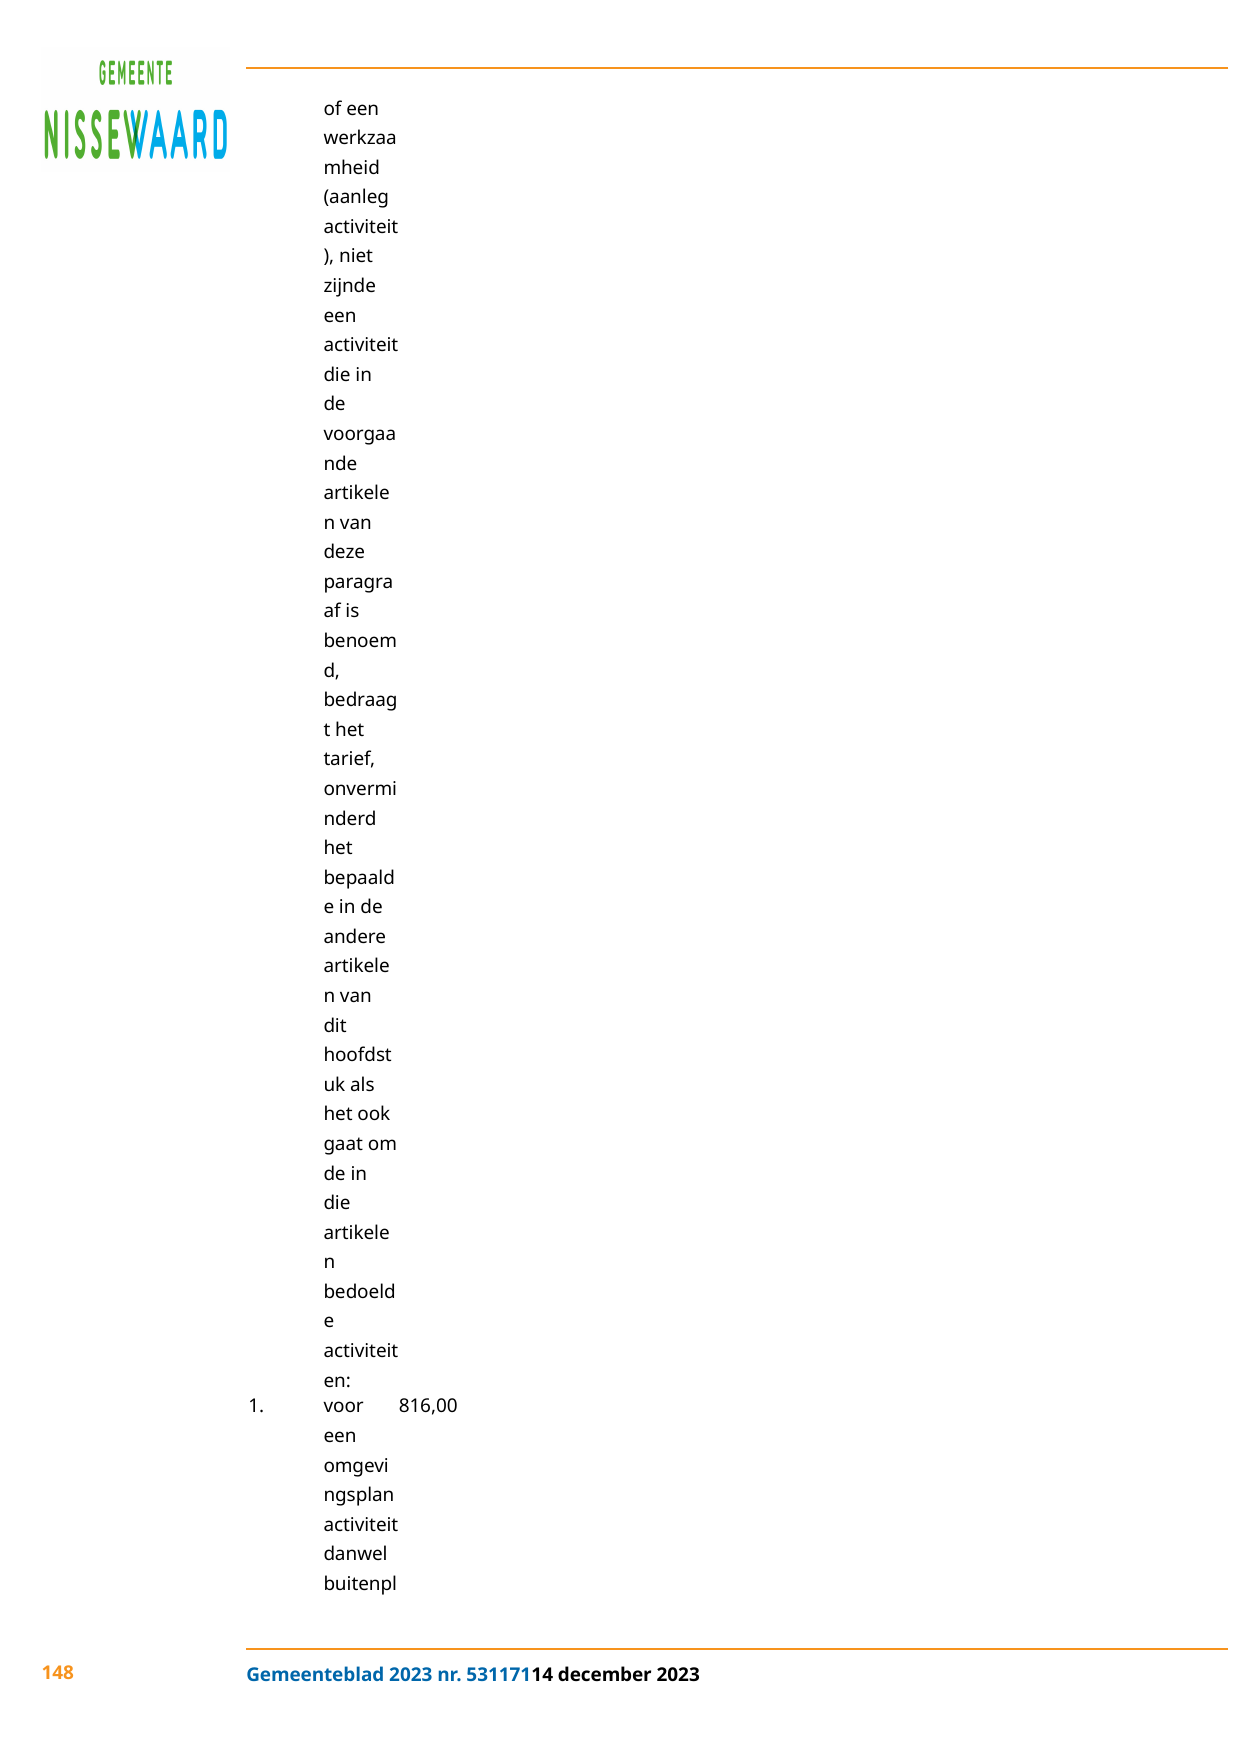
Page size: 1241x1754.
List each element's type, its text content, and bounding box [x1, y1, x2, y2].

table_cell [248, 95, 323, 1393]
table_cell 1. [248, 1393, 323, 1596]
table_cell 816,00 [399, 1393, 474, 1596]
table_cell of een werkzaamheid (aanlegactiviteit), niet zijnde een activiteit die in de voorgaande artikelen van deze paragraaf is benoemd, bedraagt het tarief, onverminderd het bepaalde in de andere artikelen van dit hoofdstuk als het ook gaat om de in die artikelen bedoelde activiteiten: [323, 95, 398, 1393]
table_cell voor een omgevingsplanactiviteit danwel buitenpl [323, 1393, 398, 1596]
picture [41, 47, 231, 172]
table_cell [399, 95, 474, 1393]
